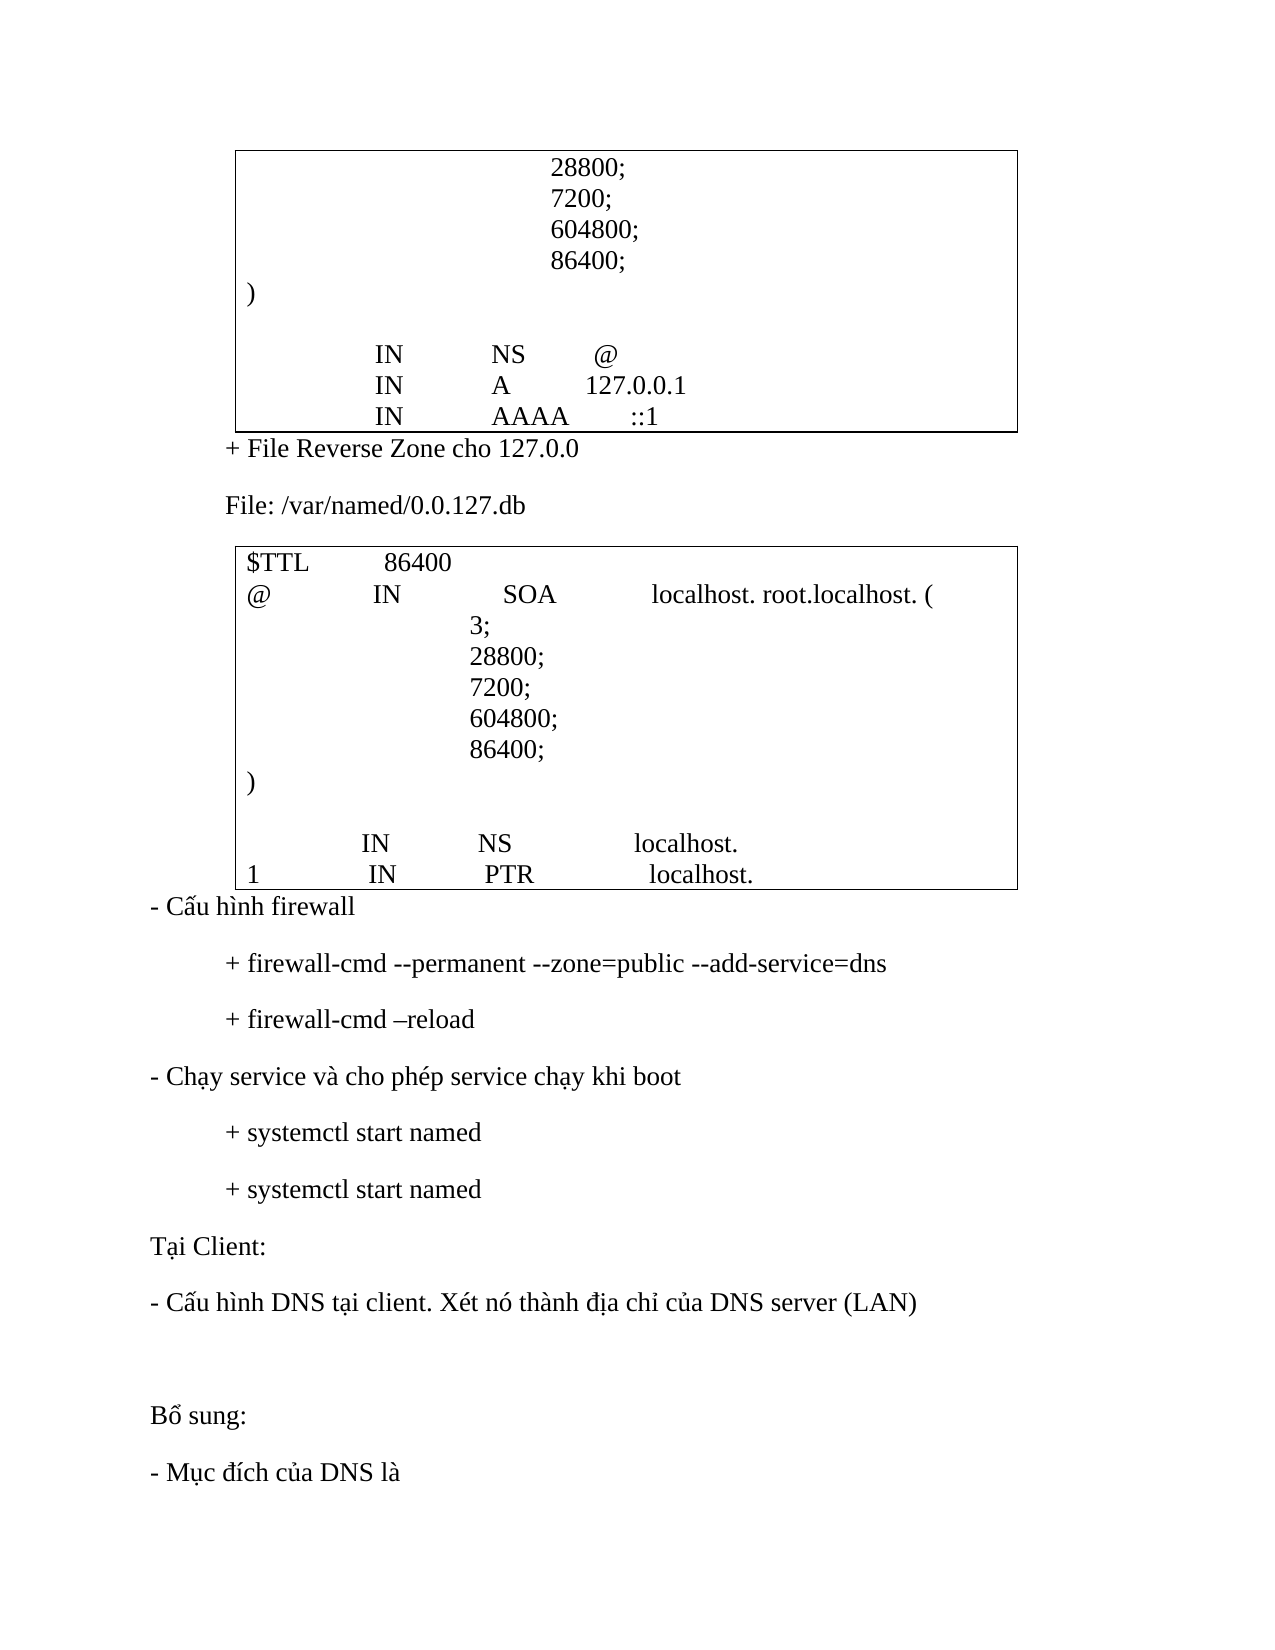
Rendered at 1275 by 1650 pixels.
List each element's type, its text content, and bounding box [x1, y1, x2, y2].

text Bổ sung: [150, 1399, 1125, 1430]
text + firewall-cmd --permanent --zone=public --add-service=dns [150, 947, 1125, 978]
text + File Reverse Zone cho 127.0.0 [150, 432, 1125, 463]
text - Cấu hình firewall [150, 890, 1125, 921]
text + firewall-cmd –reload [150, 1003, 1125, 1034]
text + systemctl start named [150, 1173, 1125, 1204]
text - Mục đích của DNS là [150, 1456, 1125, 1487]
text - Chạy service và cho phép service chạy khi boot [150, 1060, 1125, 1091]
text + systemctl start named [150, 1116, 1125, 1148]
table_header $TTL 86400 @ IN SOA localhost. root.localhost. ( 3; 28800; 7200; 604800; 86400; ) IN NS localhost. 1 IN PTR localhost. [236, 547, 1017, 889]
text - Cấu hình DNS tại client. Xét nó thành địa chỉ của DNS server (LAN) [150, 1286, 1125, 1317]
text File: /var/named/0.0.127.db [150, 489, 1125, 520]
text Tại Client: [150, 1229, 1125, 1261]
table_header 28800; 7200; 604800; 86400; ) IN NS @ IN A 127.0.0.1 IN AAAA ::1 [236, 151, 1017, 431]
